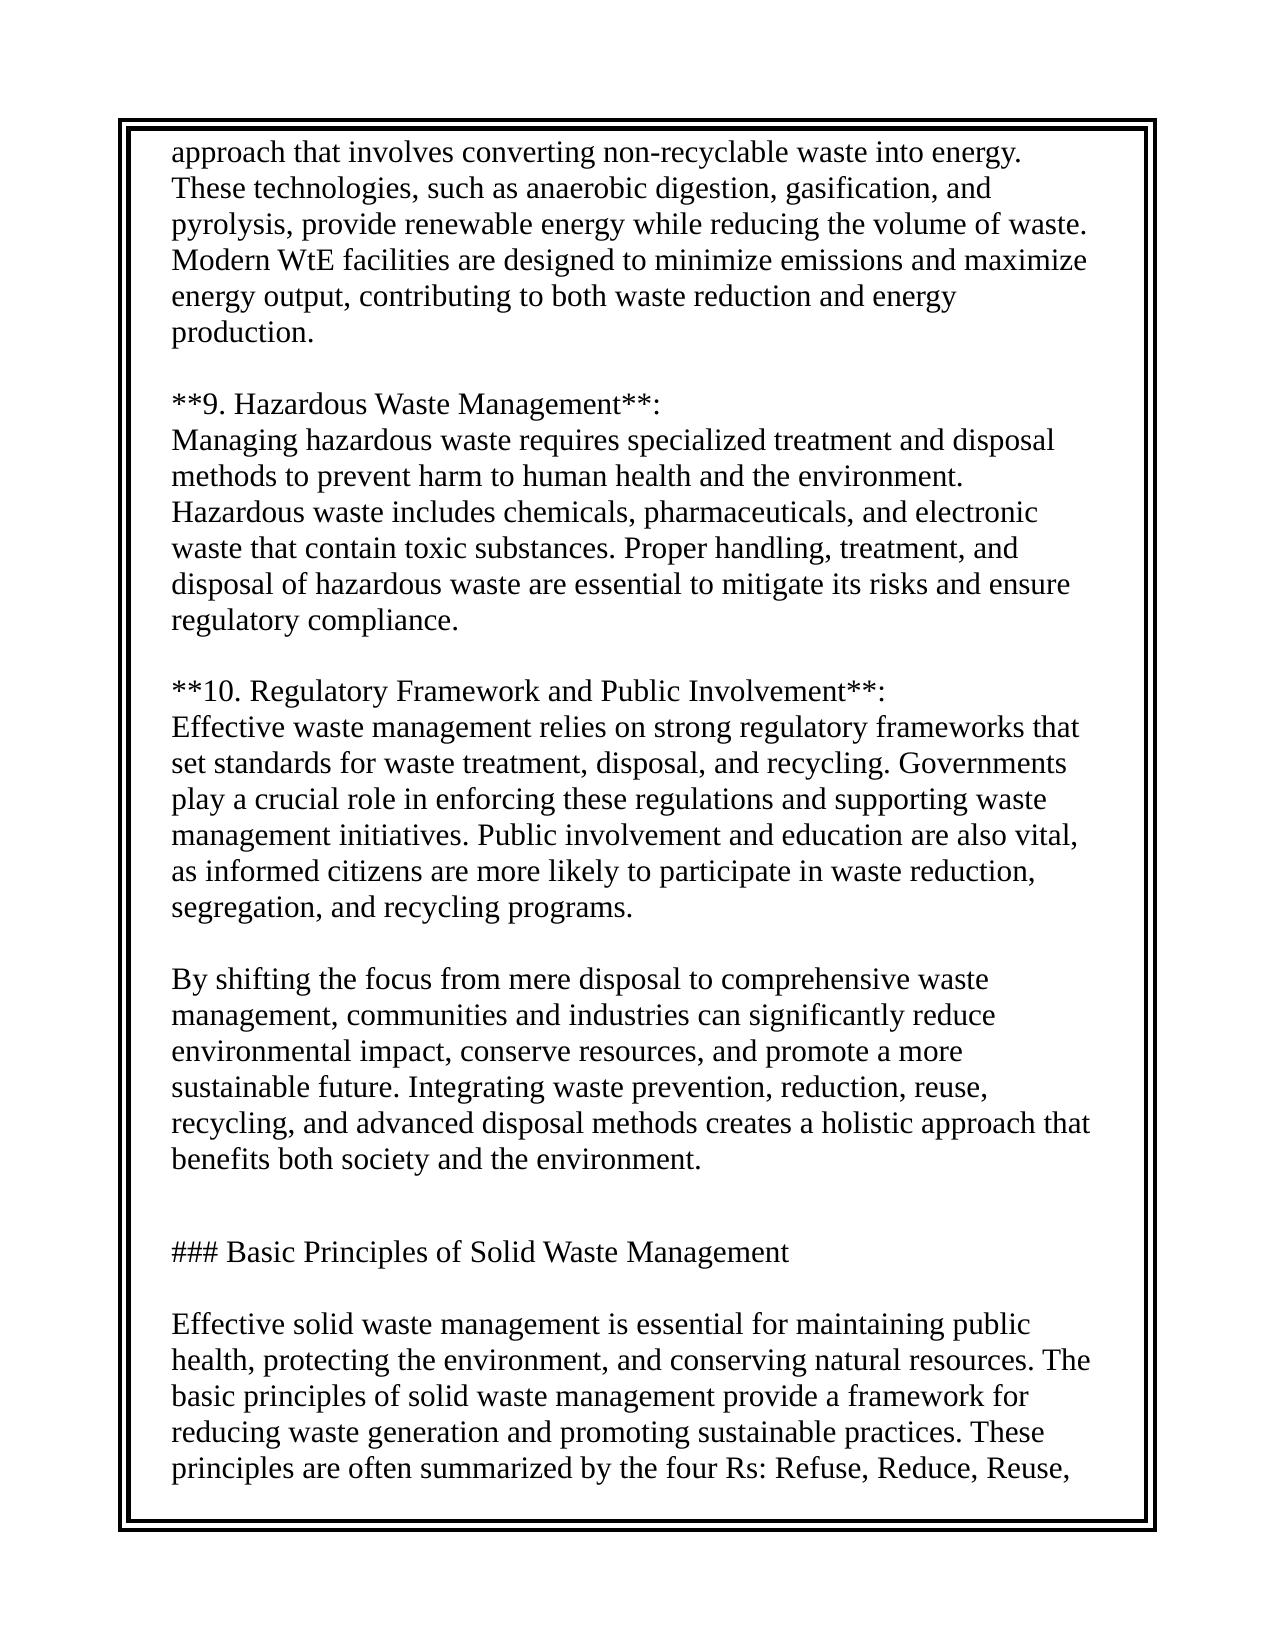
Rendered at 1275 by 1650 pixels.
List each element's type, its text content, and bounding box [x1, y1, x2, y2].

text ### Basic Principles of Solid Waste Management Effective solid waste management is essential for maintaining public health, protecting the environment, and conserving natural resources. The basic principles of solid waste management provide a framework for reducing waste generation and promoting sustainable practices. These principles are often summarized by the four Rs: Refuse, Reduce, Reuse, [171, 1233, 1104, 1485]
text approach that involves converting non-recyclable waste into energy. These technologies, such as anaerobic digestion, gasification, and pyrolysis, provide renewable energy while reducing the volume of waste. Modern WtE facilities are designed to minimize emissions and maximize energy output, contributing to both waste reduction and energy production. **9. Hazardous Waste Management**: Managing hazardous waste requires specialized treatment and disposal methods to prevent harm to human health and the environment. Hazardous waste includes chemicals, pharmaceuticals, and electronic waste that contain toxic substances. Proper handling, treatment, and disposal of hazardous waste are essential to mitigate its risks and ensure regulatory compliance. **10. Regulatory Framework and Public Involvement**: Effective waste management relies on strong regulatory frameworks that set standards for waste treatment, disposal, and recycling. Governments play a crucial role in enforcing these regulations and supporting waste management initiatives. Public involvement and education are also vital, as informed citizens are more likely to participate in waste reduction, segregation, and recycling programs. By shifting the focus from mere disposal to comprehensive waste management, communities and industries can significantly reduce environmental impact, conserve resources, and promote a more sustainable future. Integrating waste prevention, reduction, reuse, recycling, and advanced disposal methods creates a holistic approach that benefits both society and the environment. [171, 134, 1104, 1176]
